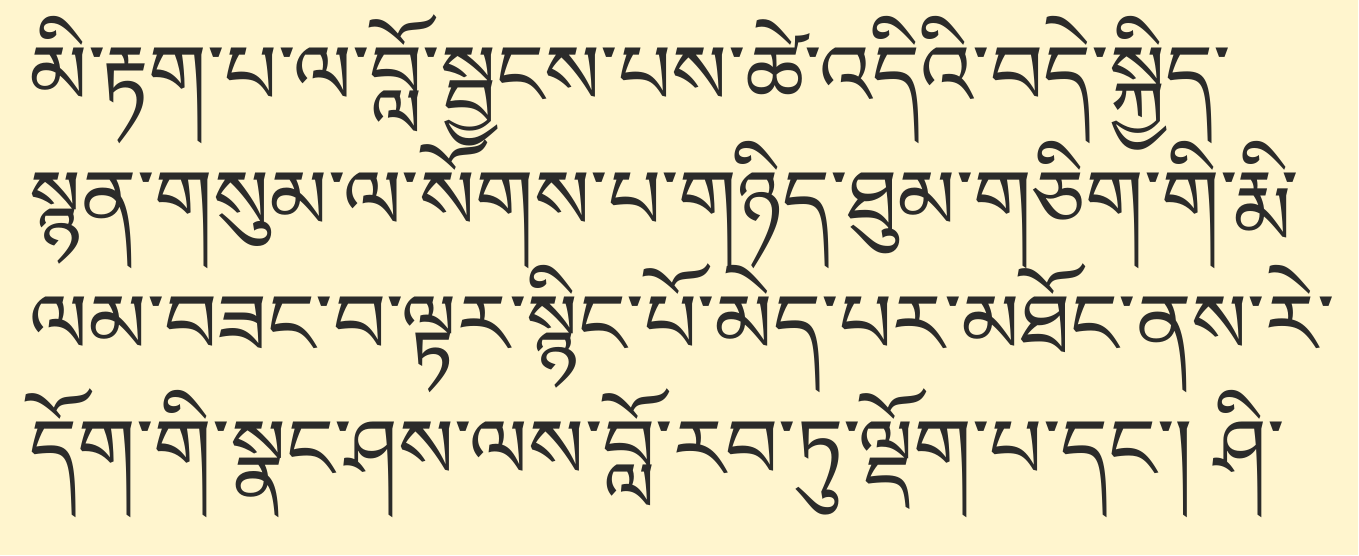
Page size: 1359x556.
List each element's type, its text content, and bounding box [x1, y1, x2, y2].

text མི་རྟག་པ་ལ་བློ་སྦྱངས་པས་ཚེ་འདིའི་བདེ་སྐྱིད་སྙན་གསུམ་ལ་སོགས་པ་གཉིད་ཐུམ་གཅིག་གི་རྨི་ལམ་བཟང་བ་ལྟར་སྙིང་པོ་མེད་པར་མཐོང་ནས་རེ་དོག་གི་སྣང་ཤས་ལས་བློ་རབ་ཏུ་ལྡོག་པ་དང་། ཤི་ [29, 29, 1346, 513]
